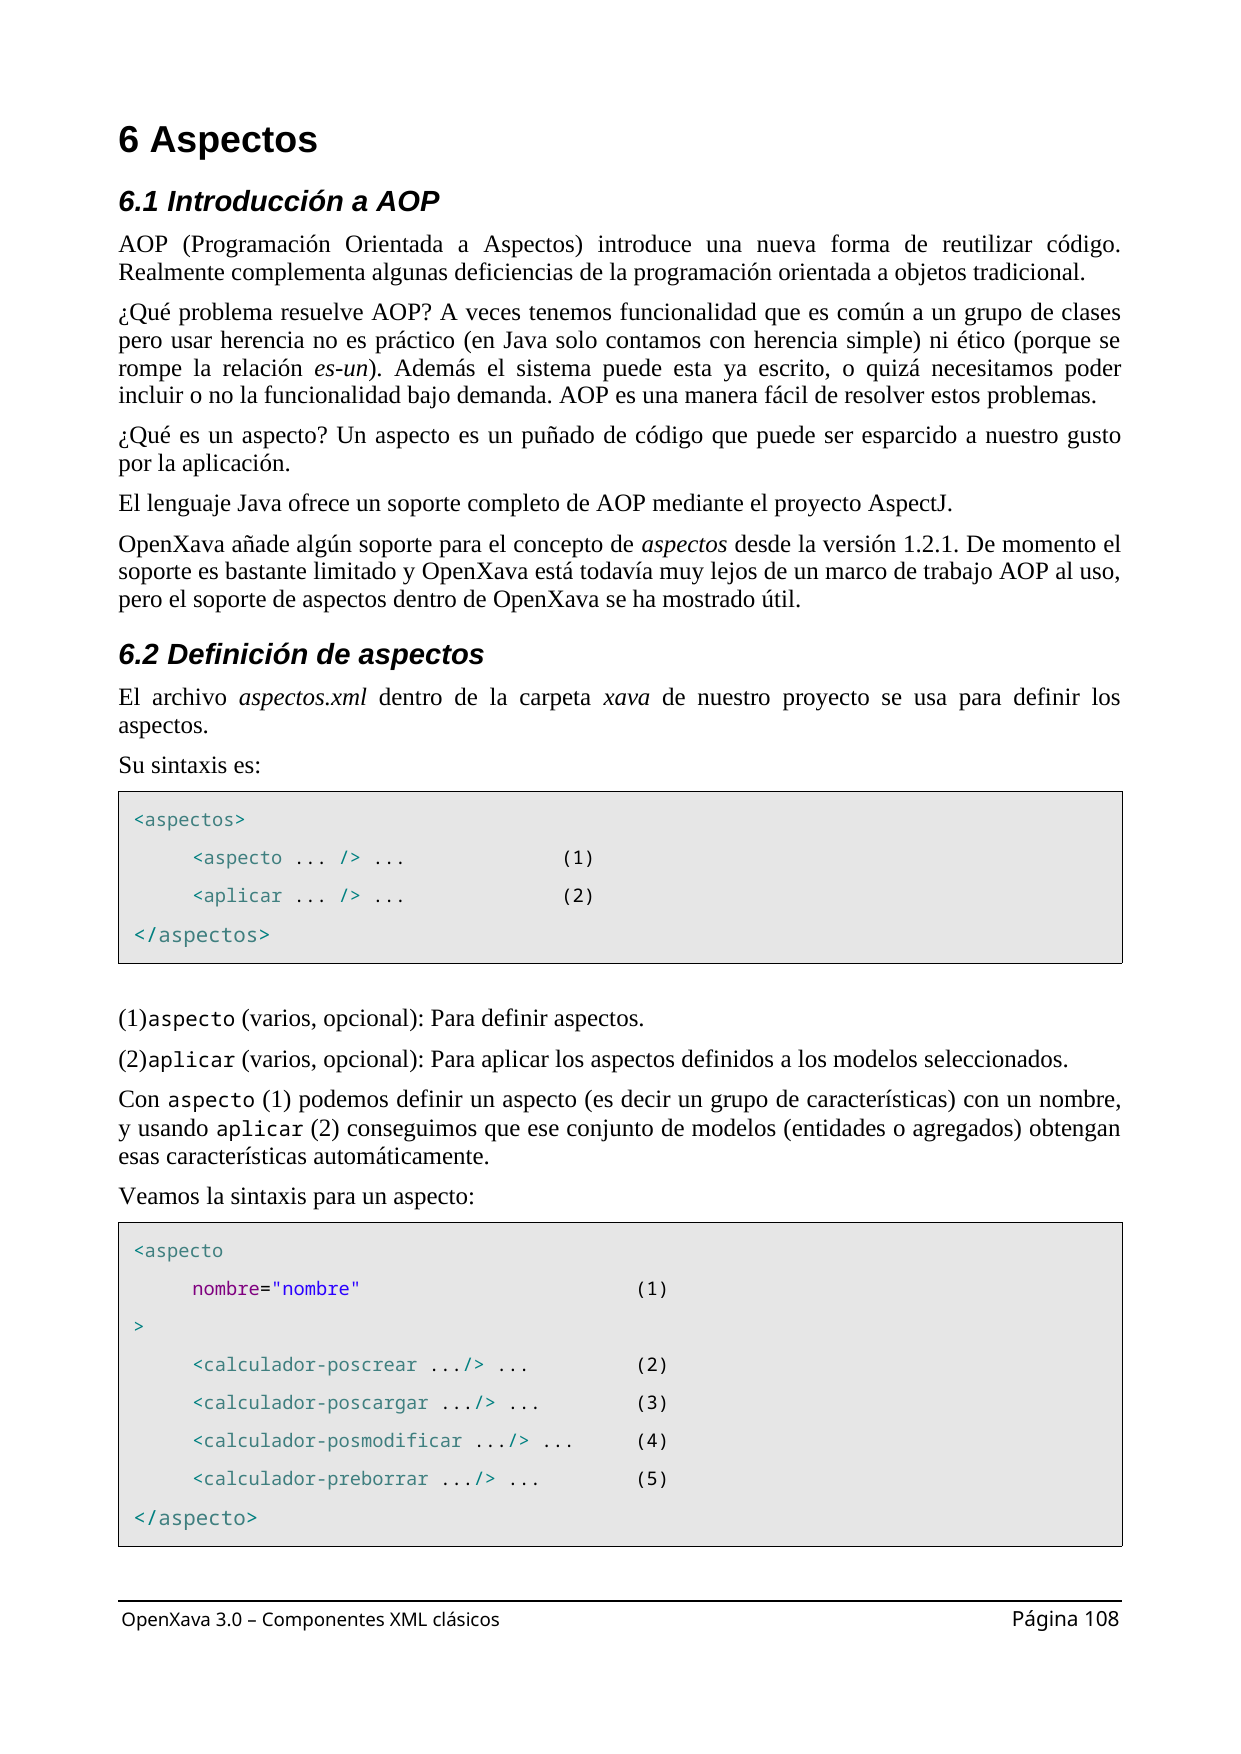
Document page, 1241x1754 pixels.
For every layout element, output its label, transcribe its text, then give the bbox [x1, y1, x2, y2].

list aplicar (varios, opcional): Para aplicar los aspectos definidos a los modelos seleccionados. [118, 1045, 1122, 1073]
text nombre="nombre" (1) [119, 1260, 1122, 1298]
text </aspectos> [119, 905, 1122, 963]
subtitle Introducción a AOP [118, 185, 1122, 218]
subtitle Definición de aspectos [118, 638, 1122, 671]
text El lenguaje Java ofrece un soporte completo de AOP mediante el proyecto AspectJ. [118, 489, 1122, 517]
text <aspectos> [119, 792, 1122, 829]
text <aplicar ... /> ... (2) [119, 867, 1122, 905]
text </aspecto> [119, 1488, 1122, 1546]
text ¿Qué problema resuelve AOP? A veces tenemos funcionalidad que es común a un grupo de clases pero usar herencia no es práctico (en Java solo contamos con herencia simple) ni ético (porque se rompe la relación es-un). Además el sistema puede esta ya escrito, o quizá necesitamos poder incluir o no la funcionalidad bajo demanda. AOP es una manera fácil de resolver estos problemas. [118, 298, 1122, 409]
text <aspecto [119, 1223, 1122, 1260]
list aspecto (varios, opcional): Para definir aspectos. [118, 1004, 1122, 1032]
text ¿Qué es un aspecto? Un aspecto es un puñado de código que puede ser esparcido a nuestro gusto por la aplicación. [118, 422, 1122, 477]
text <calculador-poscargar .../> ... (3) [119, 1374, 1122, 1412]
text <aspecto ... /> ... (1) [119, 829, 1122, 867]
text Veamos la sintaxis para un aspecto: [118, 1182, 1122, 1210]
subtitle Aspectos [118, 118, 1122, 160]
text <calculador-poscrear .../> ... (2) [119, 1336, 1122, 1374]
text El archivo aspectos.xml dentro de la carpeta xava de nuestro proyecto se usa para definir los aspectos. [118, 683, 1122, 738]
text <calculador-preborrar .../> ... (5) [119, 1450, 1122, 1488]
text <calculador-posmodificar .../> ... (4) [119, 1412, 1122, 1450]
text Con aspecto (1) podemos definir un aspecto (es decir un grupo de características) con un nombre, y usando aplicar (2) conseguimos que ese conjunto de modelos (entidades o agregados) obtengan esas características automáticamente. [118, 1085, 1122, 1169]
text > [119, 1298, 1122, 1336]
text OpenXava añade algún soporte para el concepto de aspectos desde la versión 1.2.1. De momento el soporte es bastante limitado y OpenXava está todavía muy lejos de un marco de trabajo AOP al uso, pero el soporte de aspectos dentro de OpenXava se ha mostrado útil. [118, 530, 1122, 613]
text Su sintaxis es: [118, 751, 1122, 779]
text AOP (Programación Orientada a Aspectos) introduce una nueva forma de reutilizar código. Realmente complementa algunas deficiencias de la programación orientada a objetos tradicional. [118, 230, 1122, 286]
